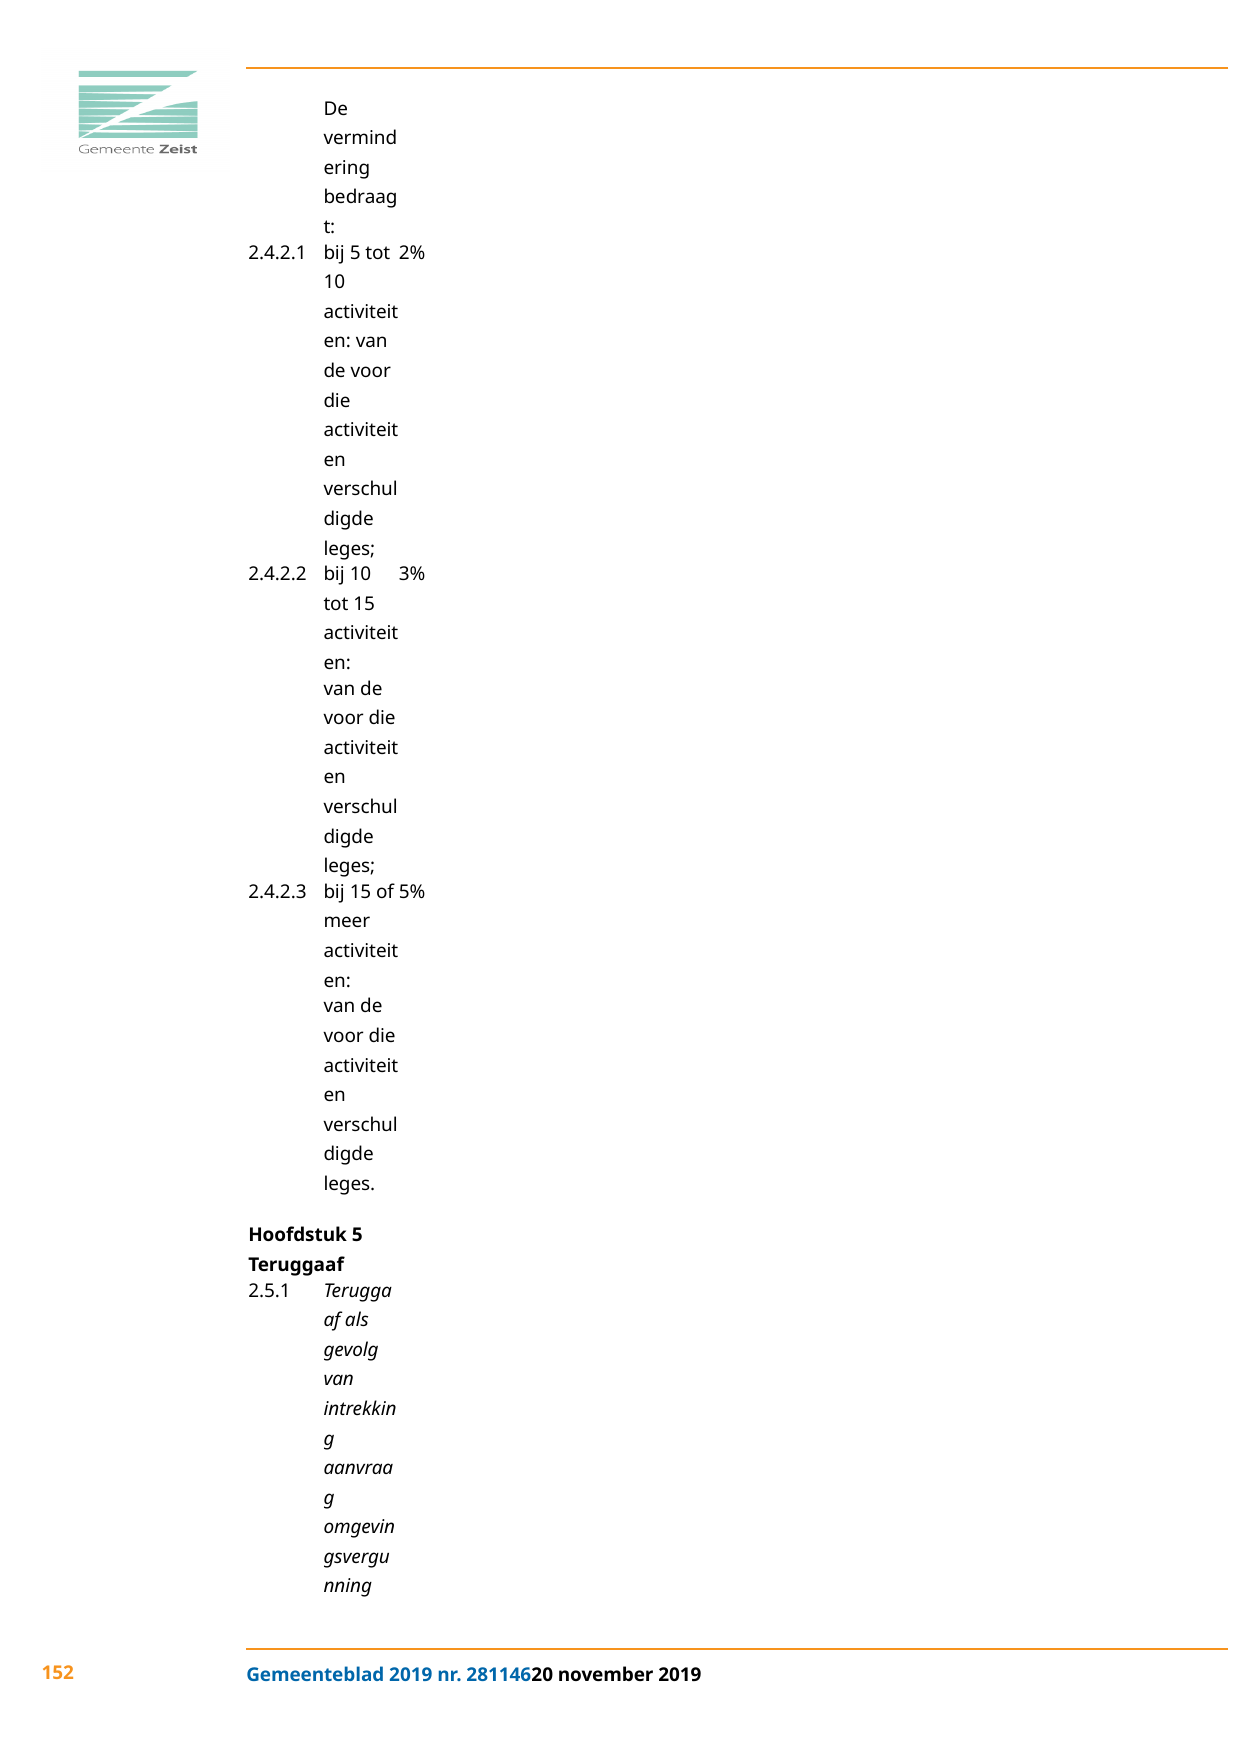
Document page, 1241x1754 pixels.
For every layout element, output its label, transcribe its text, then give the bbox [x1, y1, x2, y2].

table_cell 3% [399, 560, 474, 675]
table_cell [399, 95, 474, 239]
table_cell 2% [399, 239, 474, 560]
table_cell [248, 95, 323, 239]
table_cell [399, 1196, 474, 1222]
table_cell [399, 675, 474, 878]
table_cell [399, 993, 474, 1196]
table_cell De vermindering bedraagt: [323, 95, 398, 239]
table_cell bij 5 tot 10 activiteiten: van de voor die activiteiten verschuldigde leges; [323, 239, 398, 560]
table_cell 2.5.1 [248, 1277, 323, 1598]
table_cell 2.4.2.2 [248, 560, 323, 675]
picture [41, 47, 231, 172]
table_cell van de voor die activiteiten verschuldigde leges. [323, 993, 398, 1196]
table_cell [399, 1222, 474, 1277]
table_cell van de voor die activiteiten verschuldigde leges; [323, 675, 398, 878]
table_cell Hoofdstuk 5 Teruggaaf [248, 1222, 398, 1277]
table_cell 2.4.2.1 [248, 239, 323, 560]
table_cell 2.4.2.3 [248, 878, 323, 993]
table_cell 5% [399, 878, 474, 993]
table_cell bij 15 of meer activiteiten: [323, 878, 398, 993]
table_cell [248, 675, 323, 878]
table_cell [399, 1277, 474, 1598]
table_cell [248, 1196, 323, 1222]
table_cell [248, 993, 323, 1196]
table_cell bij 10 tot 15 activiteiten: [323, 560, 398, 675]
table_cell Teruggaaf als gevolg van intrekking aanvraag omgevingsvergunning [323, 1277, 398, 1598]
table_cell [323, 1196, 398, 1222]
